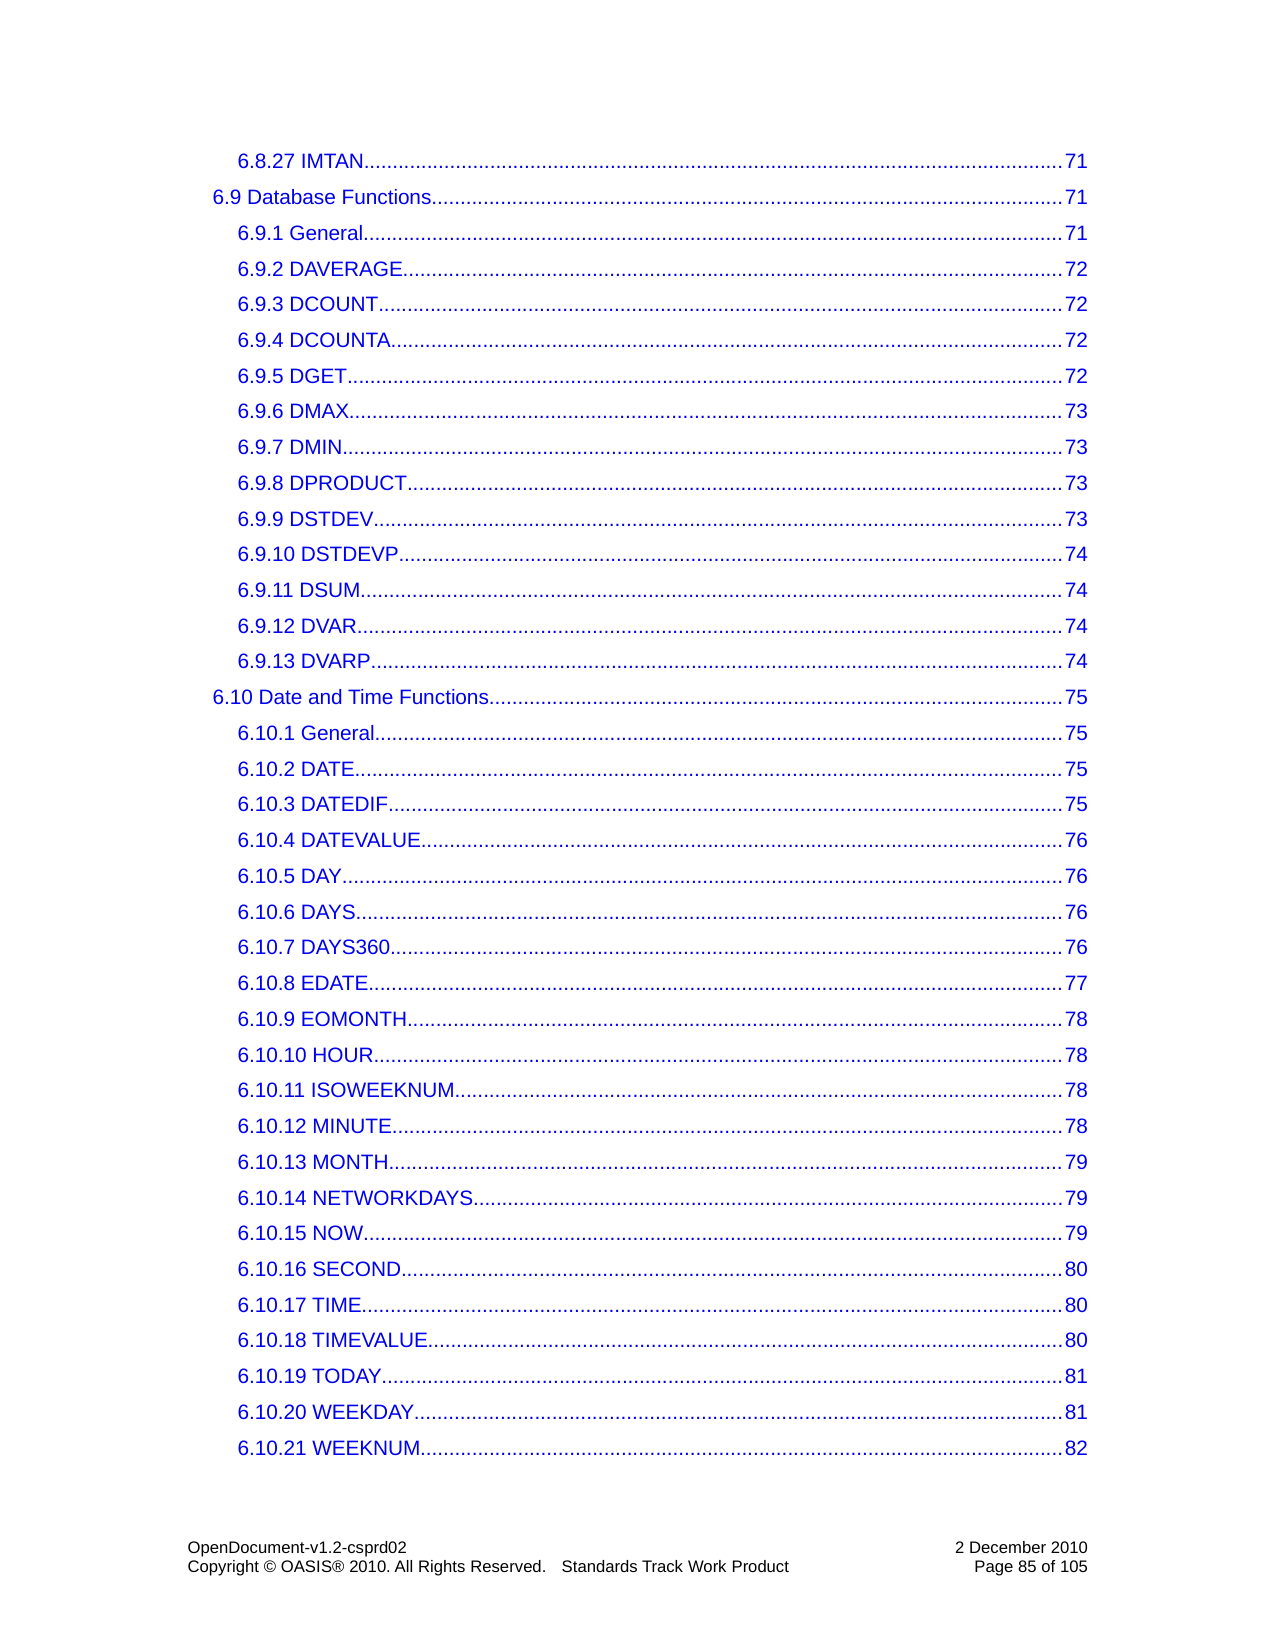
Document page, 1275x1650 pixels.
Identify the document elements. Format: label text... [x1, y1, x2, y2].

text 6.10.2 DATE 75 [237, 757, 1088, 781]
text 6.10.17 TIME 80 [237, 1293, 1088, 1317]
text 6.10.7 DAYS360 76 [237, 936, 1088, 959]
text 6.10.13 MONTH 79 [237, 1150, 1088, 1174]
text 6.10.8 EDATE 77 [237, 972, 1088, 995]
text 6.10.14 NETWORKDAYS 79 [237, 1186, 1088, 1209]
text 6.9 Database Functions 71 [212, 186, 1088, 209]
text 6.9.5 DGET 72 [237, 364, 1088, 388]
text 6.10.3 DATEDIF 75 [237, 793, 1088, 816]
text 6.9.9 DSTDEV 73 [237, 507, 1088, 531]
text 6.10.10 HOUR 78 [237, 1043, 1088, 1066]
text 6.10.20 WEEKDAY 81 [237, 1401, 1088, 1424]
text 6.9.8 DPRODUCT 73 [237, 472, 1088, 495]
text 6.10.1 General 75 [237, 722, 1088, 745]
text 6.9.7 DMIN 73 [237, 436, 1088, 459]
text 6.10.5 DAY 76 [237, 864, 1088, 888]
text 6.9.2 DAVERAGE 72 [237, 257, 1088, 280]
text 6.8.27 IMTAN 71 [237, 150, 1088, 173]
text 6.10.19 TODAY 81 [237, 1365, 1088, 1388]
text 6.9.12 DVAR 74 [237, 614, 1088, 638]
text 6.9.4 DCOUNTA 72 [237, 329, 1088, 352]
text 6.10.12 MINUTE 78 [237, 1115, 1088, 1138]
text 6.10.6 DAYS 76 [237, 900, 1088, 923]
text 6.10.4 DATEVALUE 76 [237, 829, 1088, 852]
text 6.9.11 DSUM 74 [237, 579, 1088, 602]
text 6.9.13 DVARP 74 [237, 650, 1088, 673]
text 6.9.10 DSTDEVP 74 [237, 543, 1088, 566]
text 6.10 Date and Time Functions 75 [212, 686, 1088, 709]
text 6.9.6 DMAX 73 [237, 400, 1088, 423]
text 6.9.3 DCOUNT 72 [237, 293, 1088, 316]
text 6.10.18 TIMEVALUE 80 [237, 1329, 1088, 1352]
text 6.10.11 ISOWEEKNUM 78 [237, 1079, 1088, 1102]
text 6.10.15 NOW 79 [237, 1222, 1088, 1245]
text 6.10.16 SECOND 80 [237, 1258, 1088, 1281]
text 6.9.1 General 71 [237, 221, 1088, 245]
text 6.10.9 EOMONTH 78 [237, 1007, 1088, 1031]
text 6.10.21 WEEKNUM 82 [237, 1436, 1088, 1459]
